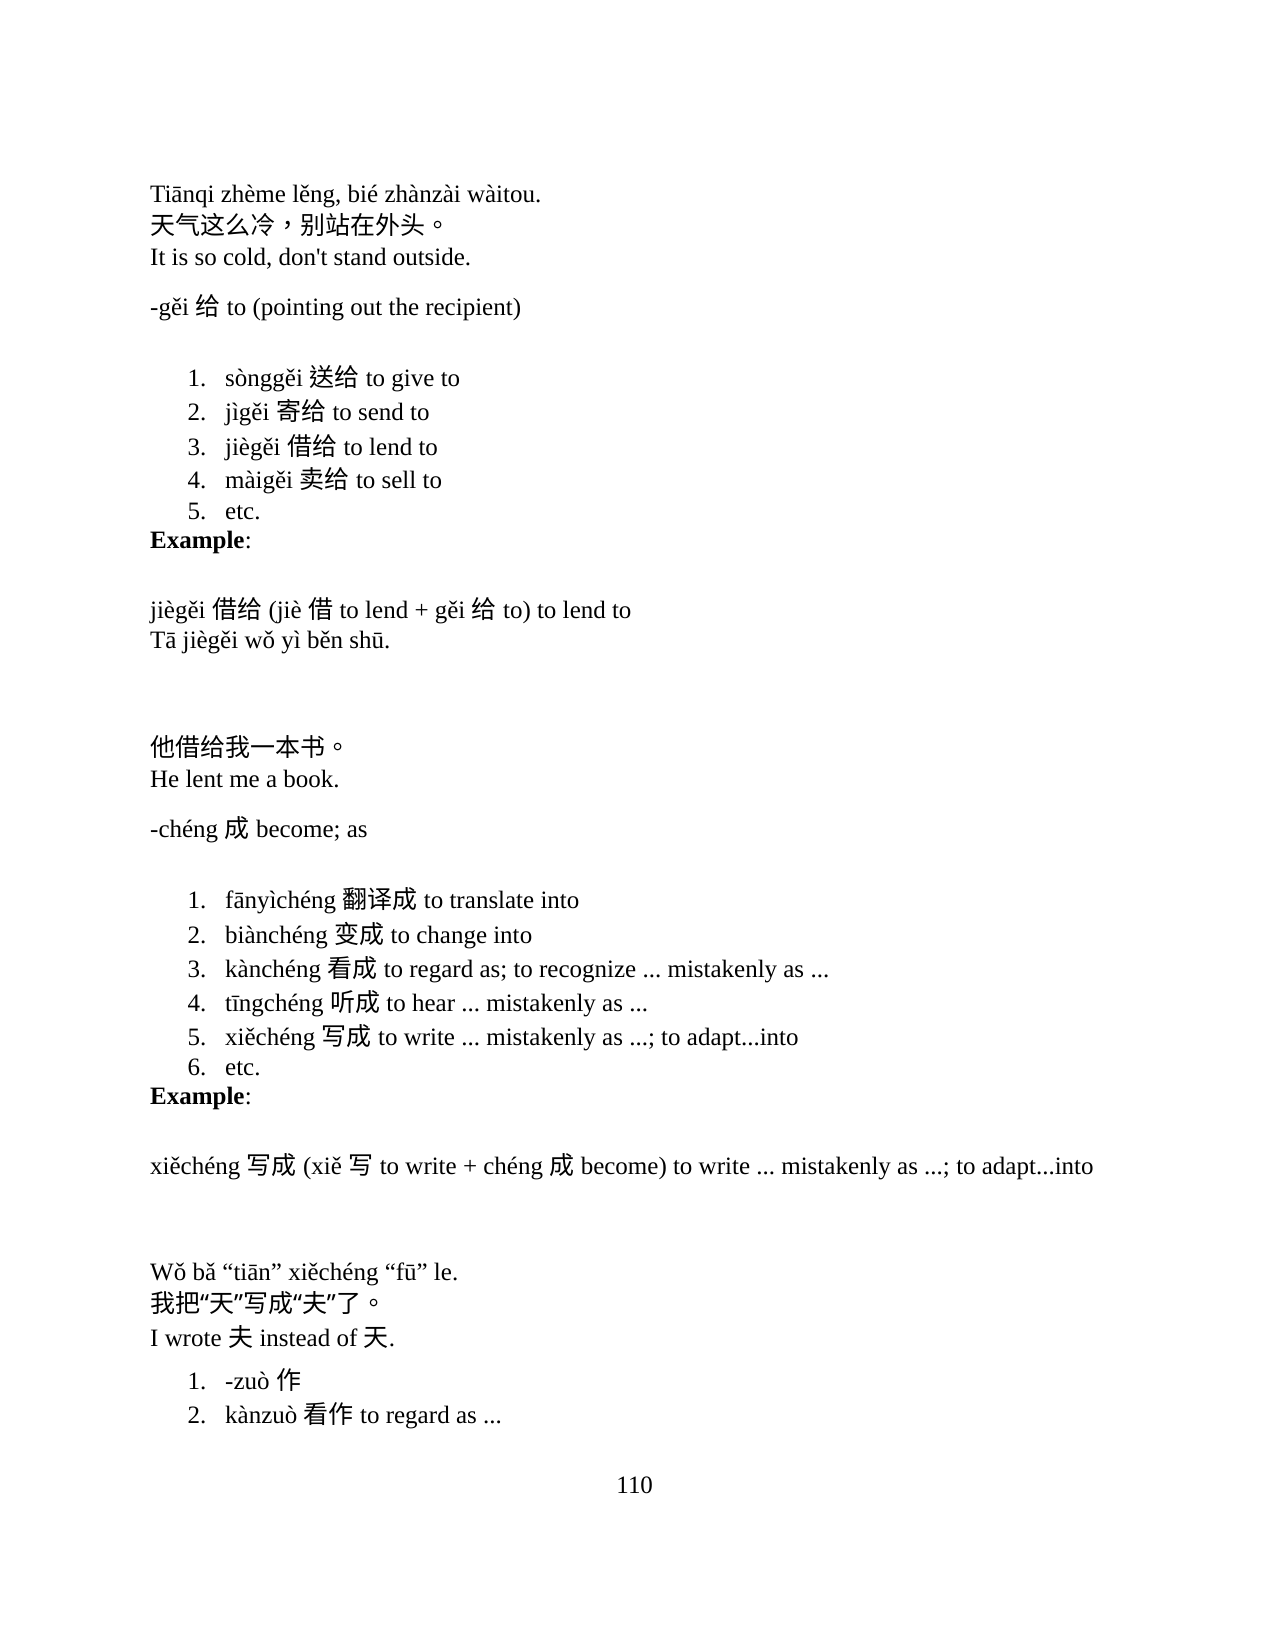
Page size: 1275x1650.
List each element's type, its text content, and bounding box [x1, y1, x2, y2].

text xiěchéng 写成 (xiě 写 to write + chéng 成 become) to write ... mistakenly as ...; to adapt...into [150, 1148, 1125, 1211]
list jiègěi 借给 to lend to [187, 428, 1125, 462]
text Wǒ bǎ “tiān” xiěchéng “fū” le. 我把“天”写成“夫”了。 I wrote 夫 instead of 天. [150, 1228, 1125, 1354]
text -gěi 给 to (pointing out the recipient) [150, 288, 1125, 351]
list màigěi 卖给 to sell to [187, 462, 1125, 496]
list fānyìchéng 翻译成 to translate into [187, 882, 1125, 916]
text -chéng 成 become; as [150, 810, 1125, 873]
list biànchéng 变成 to change into [187, 916, 1125, 950]
list kànzuò 看作 to regard as ... [187, 1397, 1125, 1431]
list sònggěi 送给 to give to [187, 360, 1125, 394]
list xiěchéng 写成 to write ... mistakenly as ...; to adapt...into [187, 1018, 1125, 1052]
list etc. [187, 1052, 1125, 1081]
text 他借给我一本书。 He lent me a book. [150, 701, 1125, 792]
text Example: [150, 1081, 1125, 1139]
list etc. [187, 496, 1125, 525]
text Example: [150, 525, 1125, 582]
list kànchéng 看成 to regard as; to recognize ... mistakenly as ... [187, 950, 1125, 984]
text Tiānqi zhème lěng, bié zhànzài wàitou. 天气这么冷，别站在外头。 It is so cold, don't stand outside. [150, 150, 1125, 270]
list jìgěi 寄给 to send to [187, 394, 1125, 428]
list -zuò 作 [187, 1363, 1125, 1397]
text jiègěi 借给 (jiè 借 to lend + gěi 给 to) to lend to Tā jiègěi wǒ yì běn shū. [150, 591, 1125, 683]
list tīngchéng 听成 to hear ... mistakenly as ... [187, 984, 1125, 1018]
